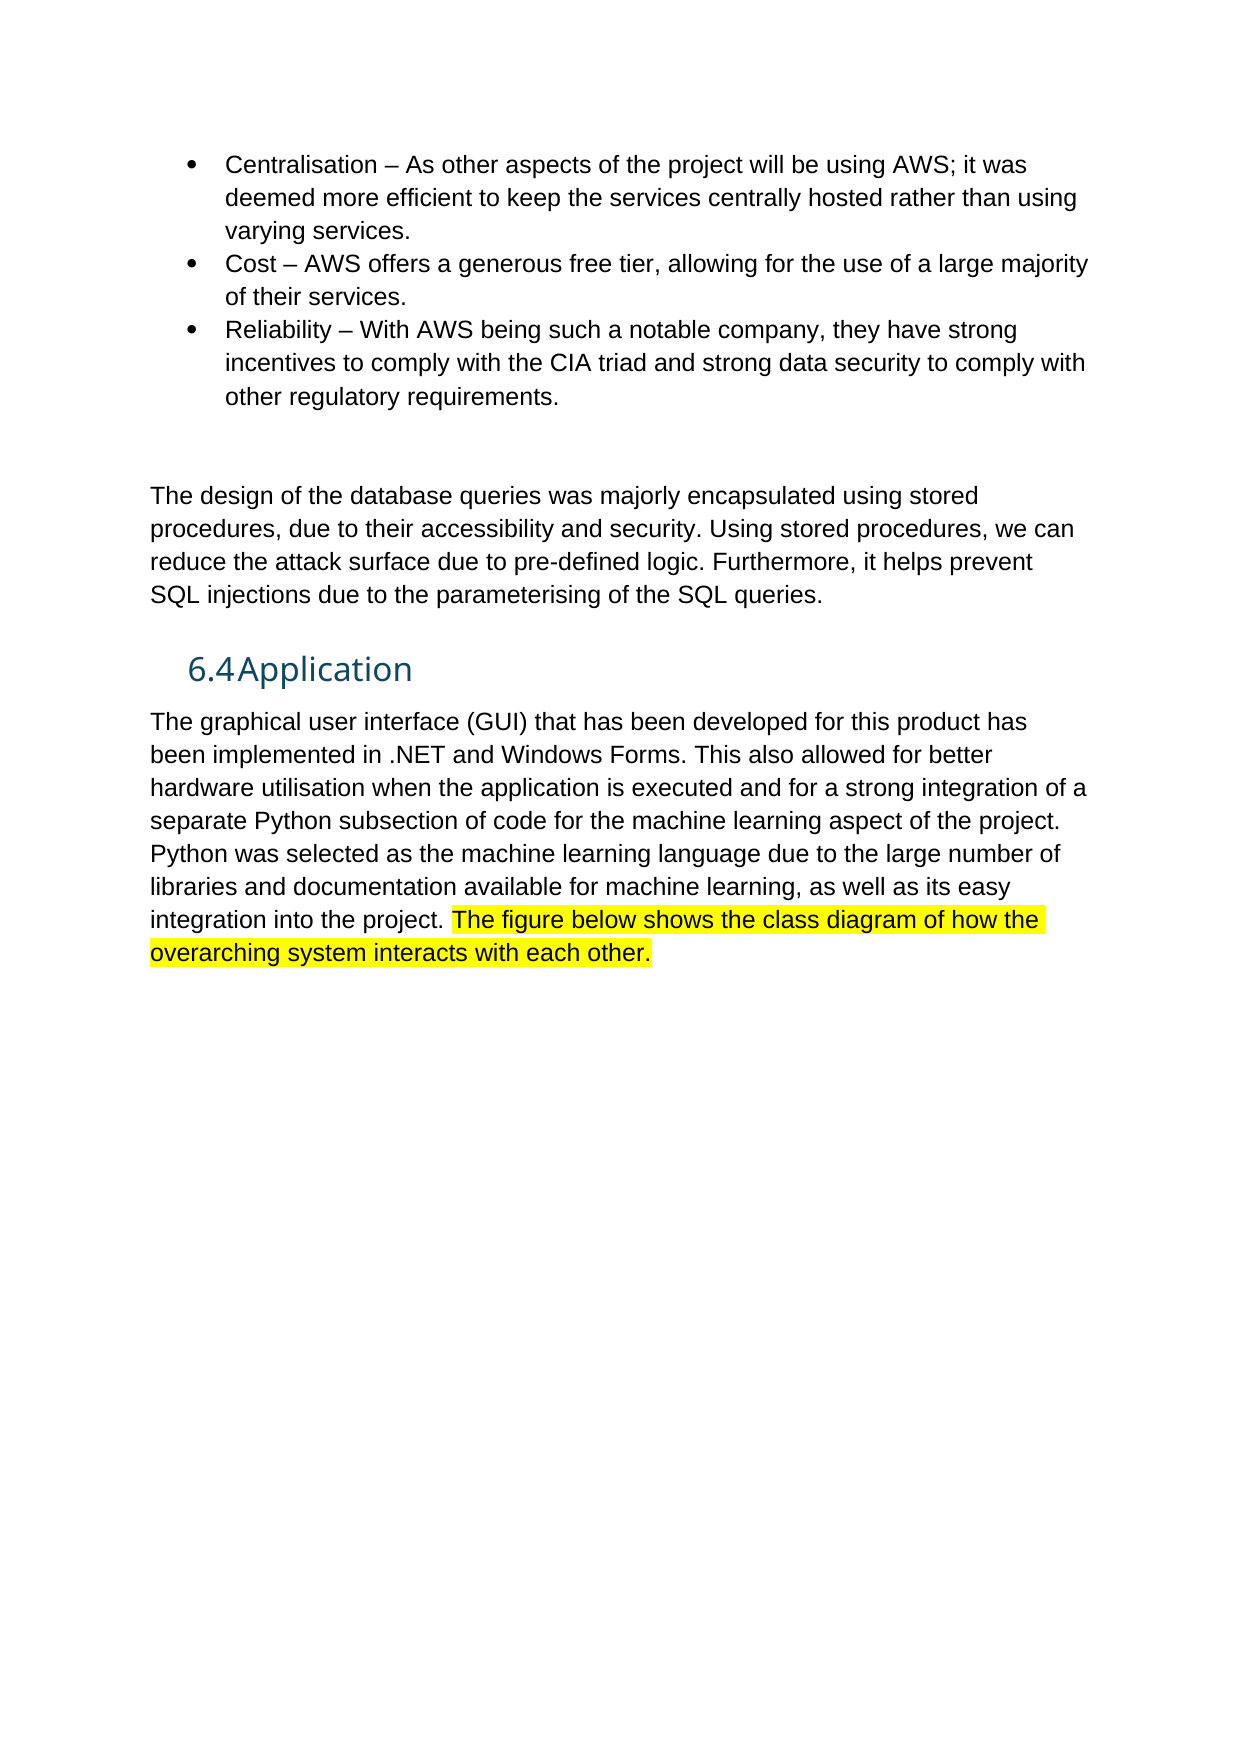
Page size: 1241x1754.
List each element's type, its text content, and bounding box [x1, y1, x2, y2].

text The graphical user interface (GUI) that has been developed for this product has been implemented in .NET and Windows Forms. This also allowed for better hardware utilisation when the application is executed and for a strong integration of a separate Python subsection of code for the machine learning aspect of the project. Python was selected as the machine learning language due to the large number of libraries and documentation available for machine learning, as well as its easy integration into the project. The figure below shows the class diagram of how the overarching system interacts with each other. [150, 707, 1090, 967]
subtitle Application [187, 646, 1090, 692]
list Centralisation – As other aspects of the project will be using AWS; it was deemed more efficient to keep the services centrally hosted rather than using varying services. [187, 150, 1090, 245]
text The design of the database queries was majorly encapsulated using stored procedures, due to their accessibility and security. Using stored procedures, we can reduce the attack surface due to pre-defined logic. Furthermore, it helps prevent SQL injections due to the parameterising of the SQL queries. [150, 481, 1090, 609]
list Reliability – With AWS being such a notable company, they have strong incentives to comply with the CIA triad and strong data security to comply with other regulatory requirements. [187, 315, 1090, 410]
list Cost – AWS offers a generous free tier, allowing for the use of a large majority of their services. [187, 249, 1090, 311]
